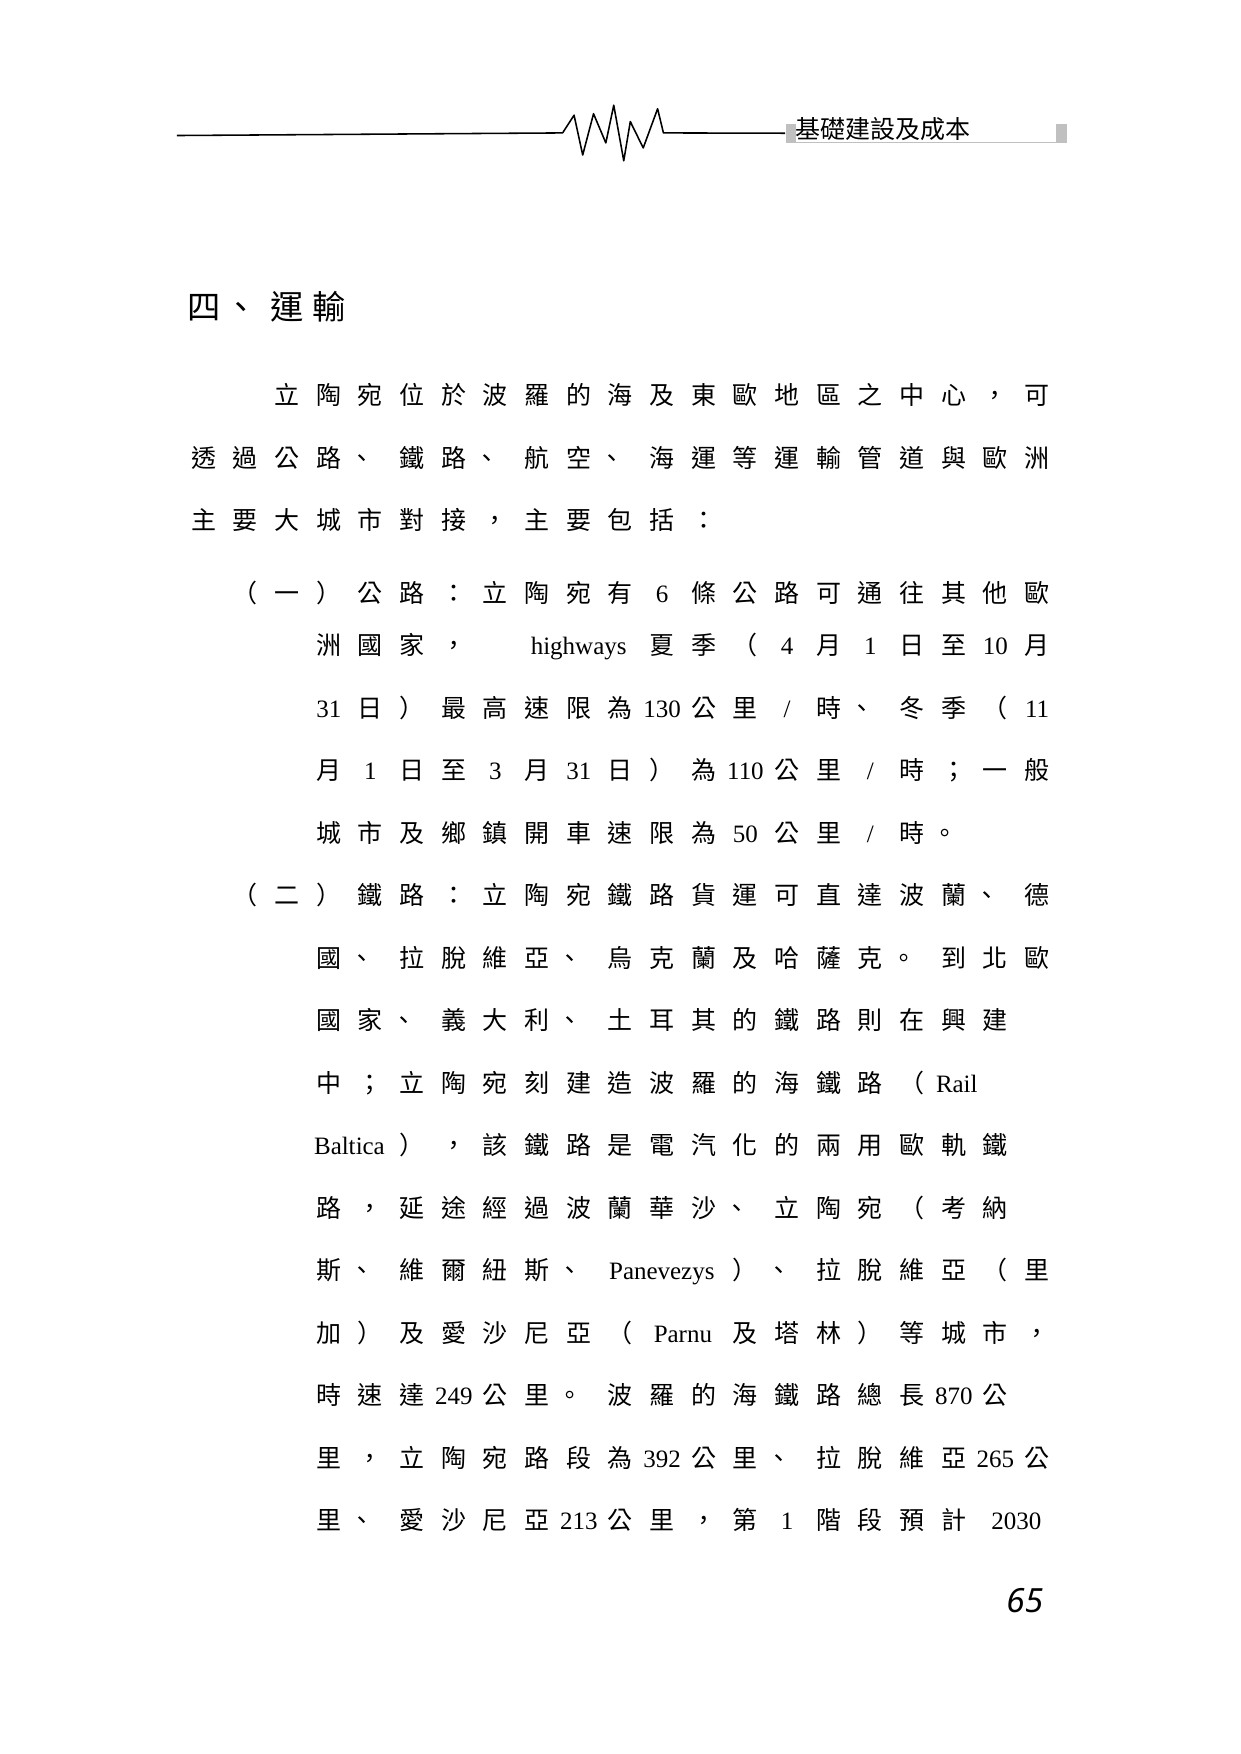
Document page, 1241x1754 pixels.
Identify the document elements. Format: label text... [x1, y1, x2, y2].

text （一）公路：立陶宛有6條公路可通往其他歐洲國家， highways夏季（4月1日至10月31日）最高速限為130公里/時、冬季（11月1日至3月31日）為110公里/時；一般城市及鄉鎮開車速限為50公里/時。 [207, 540, 1058, 852]
text 立陶宛位於波羅的海及東歐地區之中心，可透過公路、鐵路、航空、海運等運輸管道與歐洲主要大城市對接，主要包括： [183, 352, 1058, 540]
text （二）鐵路：立陶宛鐵路貨運可直達波蘭、德國、拉脫維亞、烏克蘭及哈薩克。到北歐國家、義大利、土耳其的鐵路則在興建中；立陶宛刻建造波羅的海鐵路（Rail Baltica），該鐵路是電汽化的兩用歐軌鐵路，延途經過波蘭華沙、立陶宛（考納斯、維爾紐斯、Panevezys）、拉脫維亞（里加）及愛沙尼亞（Parnu及塔林）等城市，時速達249公里。波羅的海鐵路總長870公里，立陶宛路段為392公里、拉脫維亞265公里、愛沙尼亞213公里，第1階段預計2030 [207, 852, 1058, 1540]
text 四、運輸 [183, 263, 1058, 326]
